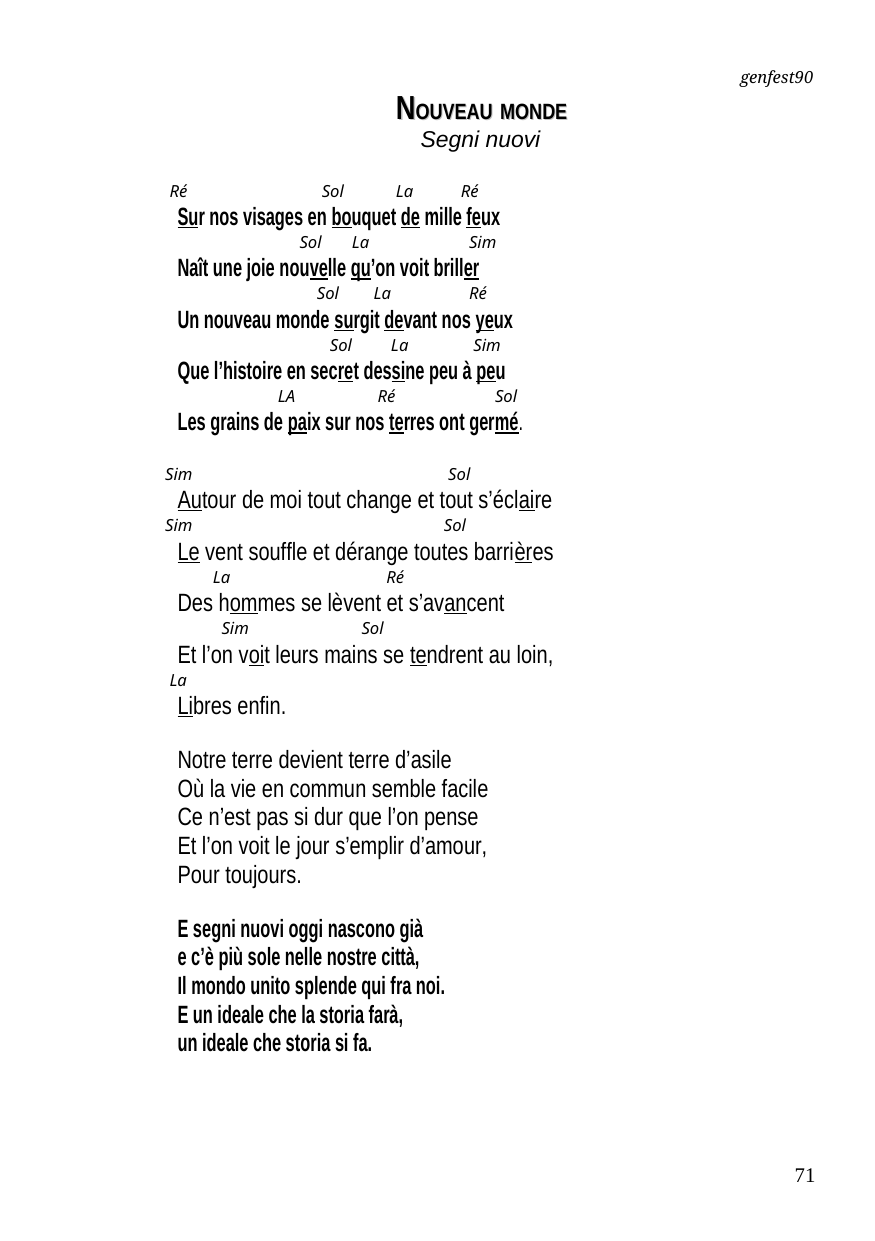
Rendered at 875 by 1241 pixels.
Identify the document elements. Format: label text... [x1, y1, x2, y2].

text Sur nos visages en bouquet de mille feux [177, 202, 815, 231]
text La [148, 668, 815, 691]
text Que l’histoire en secret dessine peu à peu [177, 356, 815, 385]
text Sim Sol [148, 463, 815, 485]
text Libres enfin. [177, 691, 815, 720]
text Naît une joie nouvelle qu’on voit briller [177, 253, 815, 282]
text Sim Sol [148, 514, 815, 537]
text E segni nuovi oggi nascono già e c’è più sole nelle nostre città, Il mondo unito splende qui fra noi. E un ideale che la storia farà, un ideale che storia si fa. [177, 914, 815, 1057]
text genfest90 [148, 65, 815, 88]
text Sim Sol [148, 617, 815, 640]
text Les grains de paix sur nos terres ont germé. [177, 407, 815, 436]
text Autour de moi tout change et tout s’éclaire [177, 485, 815, 514]
text Ré Sol La Ré [148, 179, 815, 202]
text Et l’on voit leurs mains se tendrent au loin, [177, 640, 815, 668]
text Le vent souffle et dérange toutes barrières [177, 537, 815, 566]
text Un nouveau monde surgit devant nos yeux [177, 305, 815, 333]
text Sol La Sim [148, 231, 815, 253]
text LA Ré Sol [148, 385, 815, 407]
text Sol La Sim [148, 333, 815, 356]
list Segni nuovi [148, 126, 815, 153]
text La Ré [148, 566, 815, 588]
subtitle Nouveau monde [148, 88, 815, 126]
text Notre terre devient terre d’asile Où la vie en commun semble facile Ce n’est pas si dur que l’on pense Et l’on voit le jour s’emplir d’amour, Pour toujours. [177, 745, 815, 889]
text Sol La Ré [148, 282, 815, 305]
text Des hommes se lèvent et s’avancent [177, 588, 815, 617]
